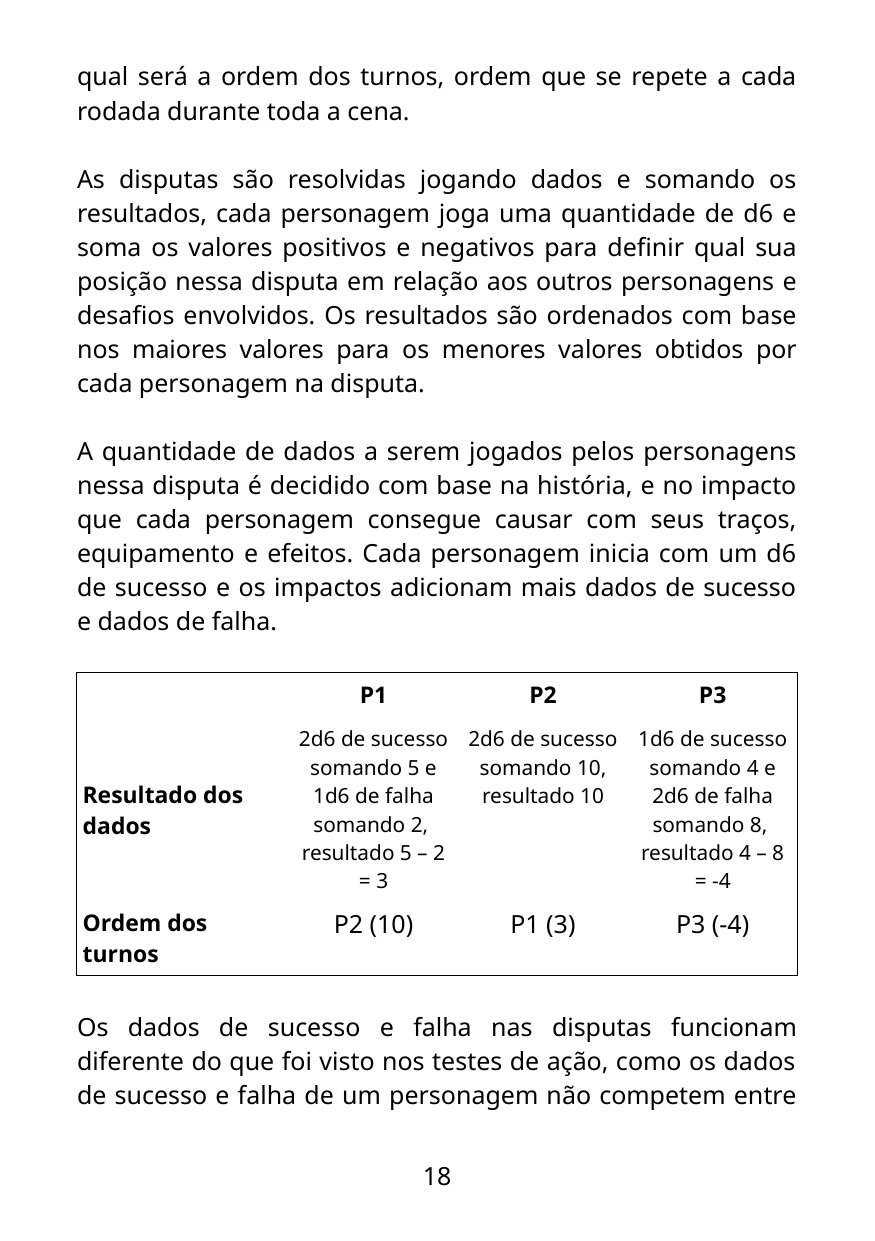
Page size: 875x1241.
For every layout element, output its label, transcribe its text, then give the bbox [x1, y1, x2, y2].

table_cell 2d6 de sucesso somando 10, resultado 10 [458, 719, 627, 901]
text qual será a ordem dos turnos, ordem que se repete a cada rodada durante toda a cena. [77, 59, 797, 127]
table_cell Ordem dos turnos [77, 901, 288, 975]
table_header P3 [628, 673, 797, 719]
table_cell P1 (3) [458, 901, 627, 975]
table_cell P3 (-4) [628, 901, 797, 975]
table_header P1 [289, 673, 458, 719]
table_cell 1d6 de sucesso somando 4 e 2d6 de falha somando 8, resultado 4 – 8 = -4 [628, 719, 797, 901]
table_header [77, 673, 288, 719]
text As disputas são resolvidas jogando dados e somando os resultados, cada personagem joga uma quantidade de d6 e soma os valores positivos e negativos para definir qual sua posição nessa disputa em relação aos outros personagens e desafios envolvidos. Os resultados são ordenados com base nos maiores valores para os menores valores obtidos por cada personagem na disputa. [77, 161, 797, 400]
table_cell Resultado dos dados [77, 719, 288, 901]
text A quantidade de dados a serem jogados pelos personagens nessa disputa é decidido com base na história, e no impacto que cada personagem consegue causar com seus traços, equipamento e efeitos. Cada personagem inicia com um d6 de sucesso e os impactos adicionam mais dados de sucesso e dados de falha. [77, 434, 797, 638]
table_cell P2 (10) [289, 901, 458, 975]
table_cell 2d6 de sucesso somando 5 e 1d6 de falha somando 2, resultado 5 – 2 = 3 [289, 719, 458, 901]
text Os dados de sucesso e falha nas disputas funcionam diferente do que foi visto nos testes de ação, como os dados de sucesso e falha de um personagem não competem entre [77, 1010, 797, 1112]
table_header P2 [458, 673, 627, 719]
